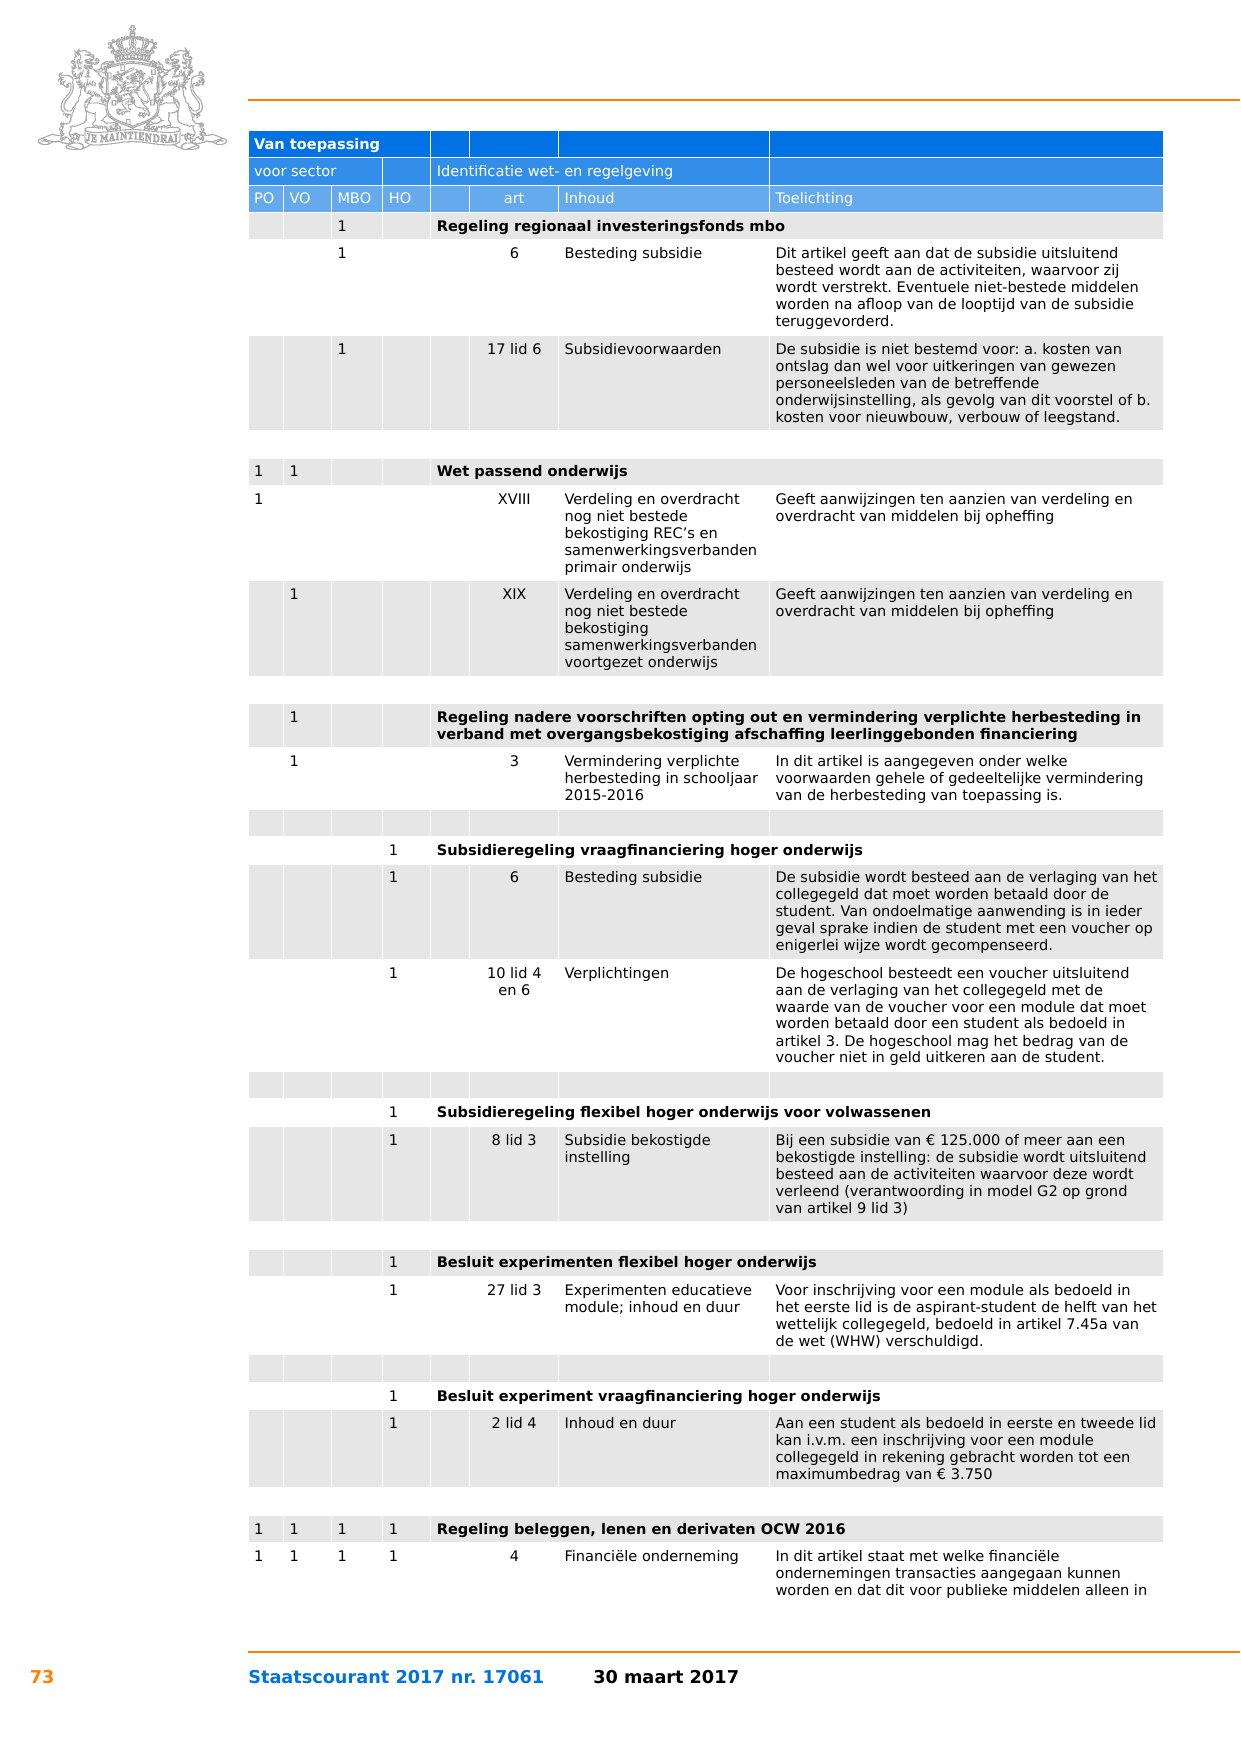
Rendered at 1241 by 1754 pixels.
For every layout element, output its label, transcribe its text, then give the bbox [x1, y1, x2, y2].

table_cell [332, 1277, 382, 1354]
table_cell 1 [383, 1383, 430, 1409]
table_cell 1 [284, 1516, 331, 1542]
table_cell [431, 1127, 469, 1221]
table_cell [249, 748, 283, 809]
table_cell [770, 431, 1163, 457]
table_cell [284, 677, 331, 703]
table_cell [470, 1489, 558, 1515]
table_cell [383, 213, 430, 239]
table_cell [249, 810, 283, 836]
table_cell [431, 186, 469, 212]
table_cell 1 [249, 1543, 283, 1603]
table_cell [332, 581, 382, 676]
table_cell [770, 1489, 1163, 1515]
table_cell 1 [284, 459, 331, 485]
table_cell [284, 837, 331, 863]
table_cell VO [284, 186, 331, 212]
table_cell [470, 677, 558, 703]
table_cell 1 [383, 865, 430, 959]
table_cell De subsidie is niet bestemd voor: a. kosten van ontslag dan wel voor uitkeringen van gewezen personeelsleden van de betreffende onderwijsinstelling, als gevolg van dit voorstel of b. kosten voor nieuwbouw, verbouw of leegstand. [770, 336, 1163, 430]
table_cell [431, 960, 469, 1071]
table_cell [332, 459, 382, 485]
table_cell 8 lid 3 [470, 1127, 558, 1221]
table_cell 1 [383, 960, 430, 1071]
table_cell 1 [332, 241, 382, 335]
table_cell [431, 1355, 469, 1382]
table_cell [770, 810, 1163, 836]
table_cell [559, 1489, 769, 1515]
table_cell art [470, 186, 558, 212]
table_cell [332, 865, 382, 959]
table_cell [332, 837, 382, 863]
table_cell [431, 581, 469, 676]
table_cell [332, 677, 382, 703]
table_cell [332, 1072, 382, 1098]
table_cell [284, 1355, 331, 1382]
table_cell 1 [284, 748, 331, 809]
table_cell [332, 960, 382, 1071]
table_cell [431, 1543, 469, 1603]
table_cell Regeling regionaal investeringsfonds mbo [431, 213, 1163, 239]
table_cell Wet passend onderwijs [431, 459, 1163, 485]
table_cell [284, 1383, 331, 1409]
table_cell [332, 1489, 382, 1515]
table_cell Inhoud [559, 186, 769, 212]
table_header Van toepassing [249, 131, 430, 157]
table_cell [284, 810, 331, 836]
table_cell [249, 1277, 283, 1354]
table_cell 1 [383, 1516, 430, 1542]
table_cell Subsidieregeling flexibel hoger onderwijs voor volwassenen [431, 1100, 1163, 1126]
table_cell [249, 837, 283, 863]
table_cell [559, 1072, 769, 1098]
table_cell [332, 810, 382, 836]
table_cell 2 lid 4 [470, 1410, 558, 1487]
table_cell [470, 431, 558, 457]
table_cell [431, 241, 469, 335]
table_cell 1 [383, 837, 430, 863]
table_header [559, 131, 769, 157]
table_cell voor sector [249, 158, 382, 185]
table_cell [249, 213, 283, 239]
table_cell 6 [470, 241, 558, 335]
table_cell [249, 677, 283, 703]
table_cell [431, 1489, 469, 1515]
table_cell [332, 1127, 382, 1221]
table_cell [559, 1222, 769, 1248]
table_cell [383, 748, 430, 809]
table_cell [249, 1355, 283, 1382]
table_cell Verdeling en overdracht nog niet bestede bekostiging samenwerkingsverbanden voortgezet onderwijs [559, 581, 769, 676]
table_cell [383, 486, 430, 580]
table_cell [383, 241, 430, 335]
table_cell Besteding subsidie [559, 241, 769, 335]
table_cell Regeling nadere voorschriften opting out en vermindering verplichte herbesteding in verband met overgangsbekostiging afschaffing leerlinggebonden financiering [431, 704, 1163, 747]
table_cell [470, 1222, 558, 1248]
table_cell [470, 1072, 558, 1098]
table_cell Dit artikel geeft aan dat de subsidie uitsluitend besteed wordt aan de activiteiten, waarvoor zij wordt verstrekt. Eventuele niet-bestede middelen worden na afloop van de looptijd van de subsidie teruggevorderd. [770, 241, 1163, 335]
table_cell [284, 865, 331, 959]
table_cell 17 lid 6 [470, 336, 558, 430]
table_cell 1 [332, 213, 382, 239]
table_cell 3 [470, 748, 558, 809]
table_cell [431, 865, 469, 959]
table_cell [431, 431, 469, 457]
table_cell [249, 865, 283, 959]
table_cell 1 [284, 581, 331, 676]
table_cell XVIII [470, 486, 558, 580]
table_header [431, 131, 469, 157]
table_cell [770, 1355, 1163, 1382]
table_cell [332, 704, 382, 747]
table_cell [431, 810, 469, 836]
table_cell [249, 960, 283, 1071]
table_cell De subsidie wordt besteed aan de verlaging van het collegegeld dat moet worden betaald door de student. Van ondoelmatige aanwending is in ieder geval sprake indien de student met een voucher op enigerlei wijze wordt gecompenseerd. [770, 865, 1163, 959]
table_cell Subsidieregeling vraagfinanciering hoger onderwijs [431, 837, 1163, 863]
table_cell [383, 1489, 430, 1515]
table_header [470, 131, 558, 157]
table_cell MBO [332, 186, 382, 212]
table_cell [332, 1383, 382, 1409]
table_cell [559, 431, 769, 457]
table_cell Besteding subsidie [559, 865, 769, 959]
table_cell [559, 810, 769, 836]
table_cell 1 [383, 1100, 430, 1126]
table_cell Verdeling en overdracht nog niet bestede bekostiging REC’s en samenwerkingsverbanden primair onderwijs [559, 486, 769, 580]
table_cell 1 [383, 1543, 430, 1603]
table_cell Vermindering verplichte herbesteding in schooljaar 2015-2016 [559, 748, 769, 809]
table_cell [284, 486, 331, 580]
table_cell Geeft aanwijzingen ten aanzien van verdeling en overdracht van middelen bij opheffing [770, 486, 1163, 580]
table_cell XIX [470, 581, 558, 676]
table_cell [383, 810, 430, 836]
table_cell [431, 336, 469, 430]
table_cell 27 lid 3 [470, 1277, 558, 1354]
table_cell 1 [284, 704, 331, 747]
table_cell 1 [332, 1516, 382, 1542]
table_cell Besluit experimenten flexibel hoger onderwijs [431, 1250, 1163, 1276]
table_cell [383, 677, 430, 703]
table_cell [332, 1100, 382, 1126]
table_header [770, 131, 1163, 157]
table_cell 1 [249, 1516, 283, 1542]
table_cell [249, 431, 283, 457]
table_cell Subsidie bekostigde instelling [559, 1127, 769, 1221]
table_cell 4 [470, 1543, 558, 1603]
table_cell Voor inschrijving voor een module als bedoeld in het eerste lid is de aspirant-student de helft van het wettelijk collegegeld, bedoeld in artikel 7.45a van de wet (WHW) verschuldigd. [770, 1277, 1163, 1354]
table_cell 1 [383, 1410, 430, 1487]
table_cell [431, 1410, 469, 1487]
table_cell In dit artikel staat met welke financiële ondernemingen transacties aangegaan kunnen worden en dat dit voor publieke middelen alleen in [770, 1543, 1163, 1603]
table_cell [284, 1489, 331, 1515]
table_cell 10 lid 4 en 6 [470, 960, 558, 1071]
table_cell [249, 581, 283, 676]
picture [38, 25, 227, 150]
table_cell [559, 1355, 769, 1382]
table_cell [332, 1410, 382, 1487]
table_cell [383, 1222, 430, 1248]
table_cell Besluit experiment vraagfinanciering hoger onderwijs [431, 1383, 1163, 1409]
table_cell [332, 431, 382, 457]
table_cell 1 [249, 486, 283, 580]
table_cell [249, 1072, 283, 1098]
table_cell [332, 1222, 382, 1248]
table_cell [431, 1072, 469, 1098]
table_cell Toelichting [770, 186, 1163, 212]
table_cell 1 [383, 1127, 430, 1221]
table_cell [249, 1250, 283, 1276]
table_cell 1 [332, 1543, 382, 1603]
table_cell [383, 704, 430, 747]
table_cell 1 [383, 1250, 430, 1276]
table_cell Experimenten educatieve module; inhoud en duur [559, 1277, 769, 1354]
table_cell [249, 1410, 283, 1487]
table_cell [284, 1222, 331, 1248]
table_cell [249, 1222, 283, 1248]
table_cell Aan een student als bedoeld in eerste en tweede lid kan i.v.m. een inschrijving voor een module collegegeld in rekening gebracht worden tot een maximumbedrag van € 3.750 [770, 1410, 1163, 1487]
table_cell [431, 748, 469, 809]
table_cell Inhoud en duur [559, 1410, 769, 1487]
table_cell [383, 336, 430, 430]
table_cell [284, 1277, 331, 1354]
table_cell [332, 1250, 382, 1276]
table_cell PO [249, 186, 283, 212]
table_cell Geeft aanwijzingen ten aanzien van verdeling en overdracht van middelen bij opheffing [770, 581, 1163, 676]
table_cell [431, 677, 469, 703]
table_cell [284, 1072, 331, 1098]
table_cell [383, 1355, 430, 1382]
table_cell [332, 486, 382, 580]
table_cell Verplichtingen [559, 960, 769, 1071]
table_cell [284, 241, 331, 335]
table_cell [332, 1355, 382, 1382]
table_cell [249, 1127, 283, 1221]
table_cell [249, 336, 283, 430]
table_cell 1 [383, 1277, 430, 1354]
table_cell [383, 459, 430, 485]
table_cell [770, 677, 1163, 703]
table_cell [284, 213, 331, 239]
table_cell [470, 1355, 558, 1382]
table_cell [284, 1127, 331, 1221]
table_cell [431, 1277, 469, 1354]
table_cell [431, 486, 469, 580]
table_cell [770, 158, 1163, 185]
table_cell [431, 1222, 469, 1248]
table_cell 6 [470, 865, 558, 959]
table_cell [284, 960, 331, 1071]
table_cell 1 [284, 1543, 331, 1603]
table_cell [284, 431, 331, 457]
table_cell Financiële onderneming [559, 1543, 769, 1603]
table_cell [284, 1100, 331, 1126]
table_cell [559, 677, 769, 703]
table_cell [249, 1489, 283, 1515]
table_cell In dit artikel is aangegeven onder welke voorwaarden gehele of gedeeltelijke vermindering van de herbesteding van toepassing is. [770, 748, 1163, 809]
table_cell 1 [249, 459, 283, 485]
table_cell 1 [332, 336, 382, 430]
table_cell [249, 1100, 283, 1126]
table_cell [284, 1250, 331, 1276]
table_cell Subsidievoorwaarden [559, 336, 769, 430]
table_cell [383, 158, 430, 185]
table_cell [249, 1383, 283, 1409]
table_cell Regeling beleggen, lenen en derivaten OCW 2016 [431, 1516, 1163, 1542]
table_cell [383, 581, 430, 676]
table_cell Identificatie wet- en regelgeving [431, 158, 769, 185]
table_cell De hogeschool besteedt een voucher uitsluitend aan de verlaging van het collegegeld met de waarde van de voucher voor een module dat moet worden betaald door een student als bedoeld in artikel 3. De hogeschool mag het bedrag van de voucher niet in geld uitkeren aan de student. [770, 960, 1163, 1071]
table_cell [383, 431, 430, 457]
table_cell [332, 748, 382, 809]
table_cell [470, 810, 558, 836]
table_cell [770, 1222, 1163, 1248]
table_cell [383, 1072, 430, 1098]
table_cell [284, 336, 331, 430]
table_cell HO [383, 186, 430, 212]
table_cell [249, 704, 283, 747]
table_cell Bij een subsidie van € 125.000 of meer aan een bekostigde instelling: de subsidie wordt uitsluitend besteed aan de activiteiten waarvoor deze wordt verleend (verantwoording in model G2 op grond van artikel 9 lid 3) [770, 1127, 1163, 1221]
table_cell [249, 241, 283, 335]
table_cell [284, 1410, 331, 1487]
table_cell [770, 1072, 1163, 1098]
